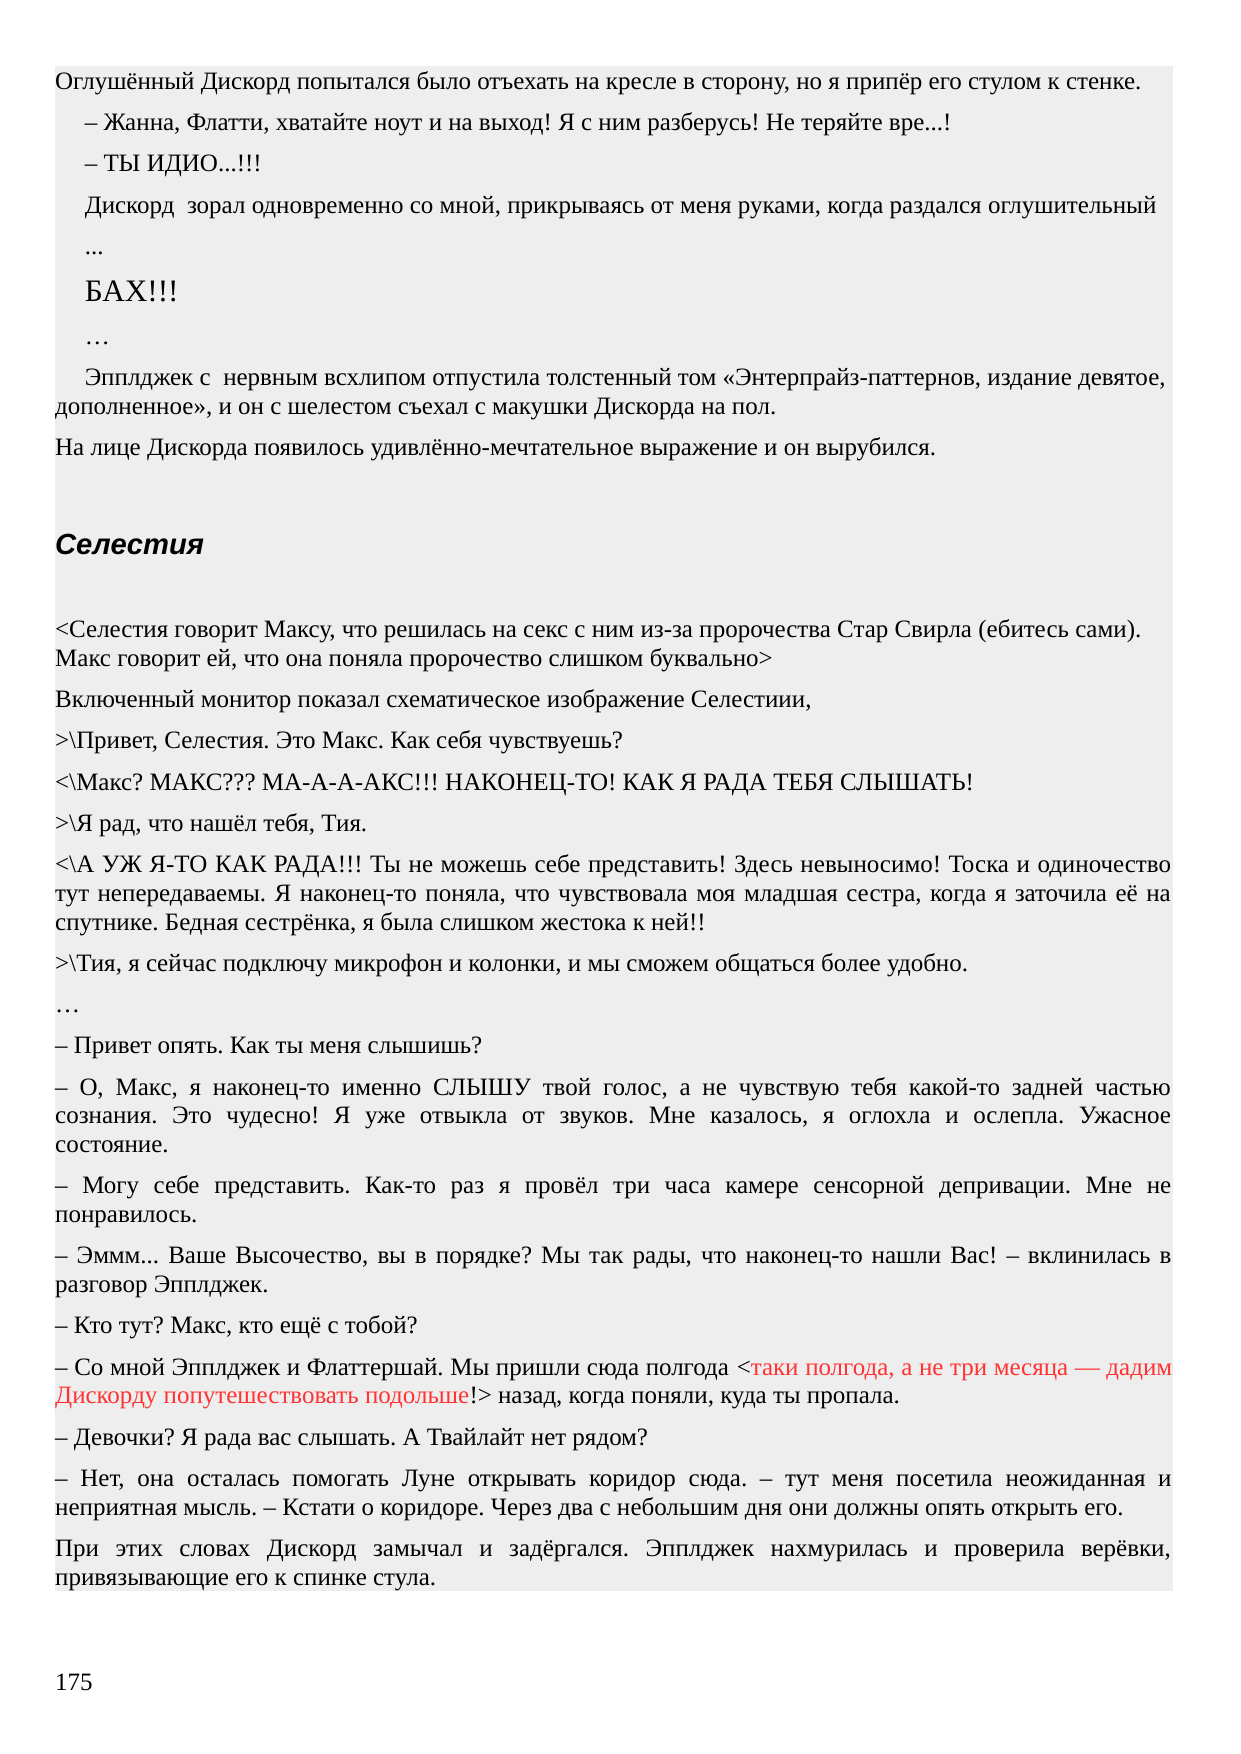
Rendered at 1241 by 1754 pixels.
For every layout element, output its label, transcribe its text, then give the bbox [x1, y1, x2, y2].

text – Нет, она осталась помогать Луне открывать коридор сюда. – тут меня посетила неожиданная и неприятная мысль. – Кстати о коридоре. Через два с небольшим дня они должны опять открыть его. [55, 1463, 1173, 1521]
text – О, Макс, я наконец-то именно СЛЫШУ твой голос, а не чувствую тебя какой-то задней частью сознания. Это чудесно! Я уже отвыкла от звуков. Мне казалось, я оглохла и ослепла. Ужасное состояние. [55, 1072, 1173, 1158]
text – Эммм... Ваше Высочество, вы в порядке? Мы так рады, что наконец-то нашли Вас! – вклинилась в разговор Эпплджек. [55, 1241, 1173, 1298]
text <Селестия говорит Максу, что решилась на секс с ним из-за пророчества Стар Свирла (ебитесь сами). Макс говорит ей, что она поняла пророчество слишком буквально> [55, 614, 1173, 672]
subtitle Селестия [55, 527, 1173, 561]
text – Привет опять. Как ты меня слышишь? [55, 1031, 1173, 1059]
text … [55, 989, 1173, 1018]
text На лице Дискорда появилось удивлённо-мечтательное выражение и он вырубился. [55, 432, 1173, 461]
text <\А УЖ Я-ТО КАК РАДА!!! Ты не можешь себе представить! Здесь невыносимо! Тоска и одиночество тут непередаваемы. Я наконец-то поняла, что чувствовала моя младшая сестра, когда я заточила её на спутнике. Бедная сестрёнка, я была слишком жестока к ней!! [55, 849, 1173, 936]
text – Кто тут? Макс, кто ещё с тобой? [55, 1311, 1173, 1339]
text – Девочки? Я рада вас слышать. А Твайлайт нет рядом? [55, 1422, 1173, 1451]
text БАХ!!! [55, 272, 1173, 308]
text Включенный монитор показал схематическое изображение Селестиии, [55, 684, 1173, 713]
text >\Тия, я сейчас подключу микрофон и колонки, и мы сможем общаться более удобно. [55, 948, 1173, 977]
text – ТЫ ИДИО...!!! [55, 148, 1173, 177]
text <\Макс? МАКС??? МА-А-А-АКС!!! НАКОНЕЦ-ТО! КАК Я РАДА ТЕБЯ СЛЫШАТЬ! [55, 767, 1173, 796]
text … [55, 321, 1173, 349]
text Эпплджек с нервным всхлипом отпустила толстенный том «Энтерпрайз-паттернов, издание девятое, дополненное», и он с шелестом съехал с макушки Дискорда на пол. [55, 362, 1173, 419]
text ... [55, 231, 1173, 260]
text >\Привет, Селестия. Это Макс. Как себя чувствуешь? [55, 726, 1173, 754]
text – Со мной Эпплджек и Флаттершай. Мы пришли сюда полгода <таки полгода, а не три месяца — дадим Дискорду попутешествовать подольше!> назад, когда поняли, куда ты пропала. [55, 1352, 1173, 1409]
text – Жанна, Флатти, хватайте ноут и на выход! Я с ним разберусь! Не теряйте вре...! [55, 107, 1173, 136]
text – Могу себе представить. Как-то раз я провёл три часа камере сенсорной депривации. Мне не понравилось. [55, 1171, 1173, 1228]
text >\Я рад, что нашёл тебя, Тия. [55, 808, 1173, 837]
text Оглушённый Дискорд попытался было отъехать на кресле в сторону, но я припёр его стулом к стенке. [55, 66, 1173, 95]
text Дискорд зорал одновременно со мной, прикрываясь от меня руками, когда раздался оглушительный [55, 190, 1173, 218]
text При этих словах Дискорд замычал и задёргался. Эпплджек нахмурилась и проверила верёвки, привязывающие его к спинке стула. [55, 1533, 1173, 1591]
